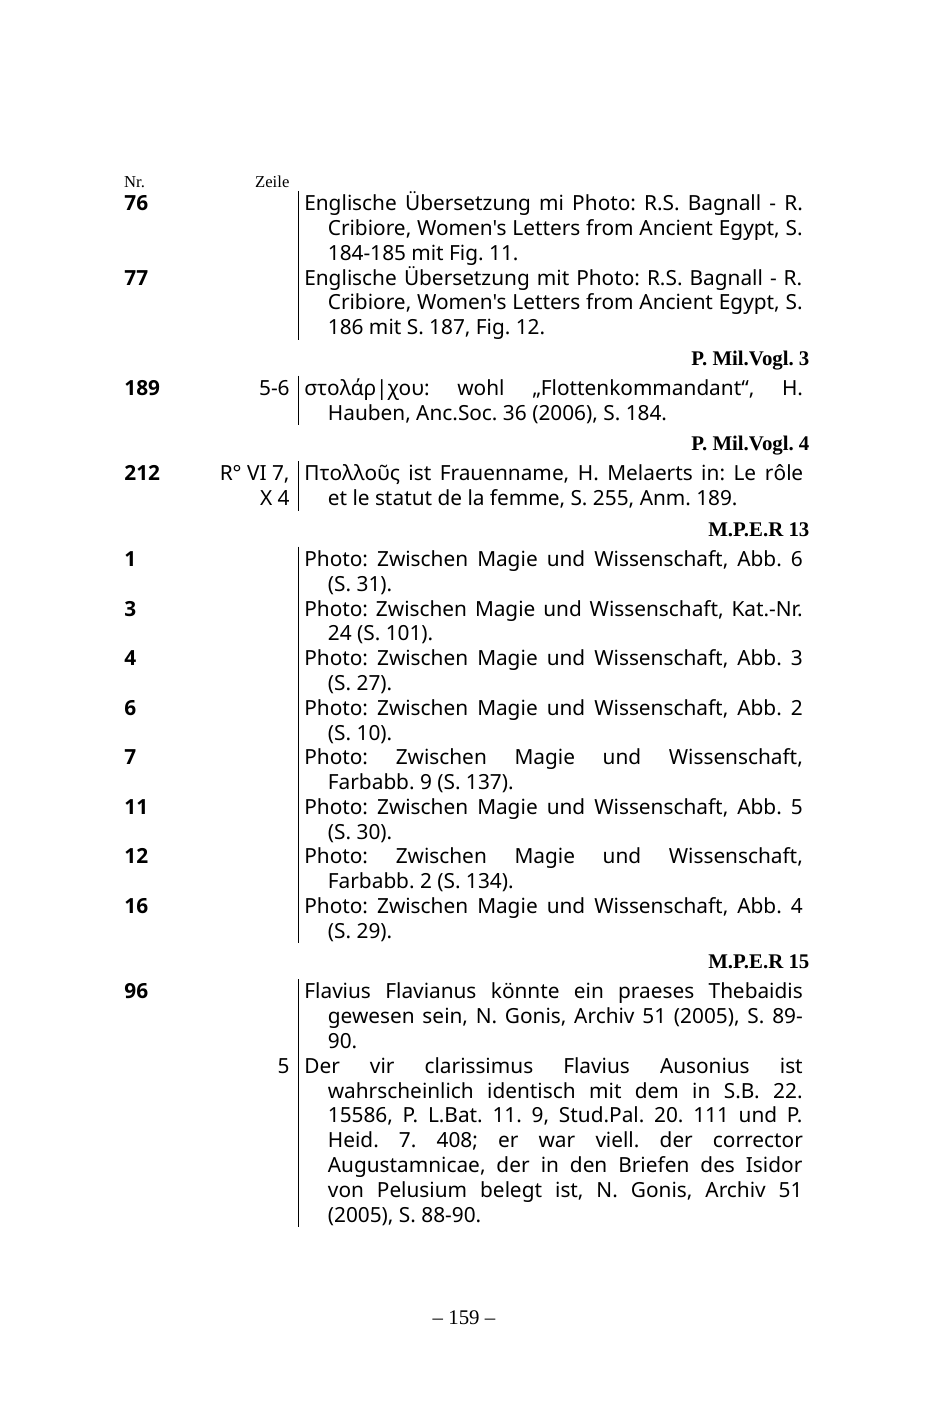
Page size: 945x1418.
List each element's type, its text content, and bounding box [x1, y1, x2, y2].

table_header 5-6 [207, 376, 298, 425]
table_cell 5 [207, 1054, 298, 1227]
table_header στολάρ|χου: wohl „Flottenkommandant“, H. Hauben, Anc.Soc. 36 (2006), S. 184. [299, 376, 809, 425]
table_cell 77 [118, 265, 298, 339]
table_cell 11 [118, 795, 298, 844]
table_cell Photo: Zwischen Magie und Wissenschaft, Abb. 4 (S. 29). [299, 894, 809, 943]
subtitle M.P.E.R 13 [118, 517, 809, 541]
table_cell 76 [118, 191, 298, 265]
table_cell Englische Übersetzung mi Photo: R.S. Bagnall - R. Cribiore, Women's Letters from Ancient Egypt, S. 184-185 mit Fig. 11. [299, 191, 809, 265]
table_cell Photo: Zwischen Magie und Wissenschaft, Abb. 2 (S. 10). [299, 695, 809, 745]
table_cell [118, 1054, 207, 1227]
table_header Flavius Flavianus könnte ein praeses Thebaidis gewesen sein, N. Gonis, Archiv 51 (2005), S. 89-90. [299, 979, 809, 1053]
table_cell 12 [118, 844, 298, 894]
table_cell 4 [118, 646, 298, 695]
table_header R° VI 7, X 4 [207, 461, 298, 511]
table_cell Photo: Zwischen Magie und Wissenschaft, Farbabb. 2 (S. 134). [299, 844, 809, 894]
table_cell 6 [118, 695, 298, 745]
table_header 96 [118, 979, 298, 1053]
table_header 212 [118, 461, 207, 511]
table_header 189 [118, 376, 207, 425]
table_header Photo: Zwischen Magie und Wissenschaft, Abb. 6 (S. 31). [299, 547, 809, 596]
table_cell Der vir clarissimus Flavius Ausonius ist wahrscheinlich identisch mit dem in S.B. 22. 15586, P. L.Bat. 11. 9, Stud.Pal. 20. 111 und P. Heid. 7. 408; er war viell. der corrector Augustamnicae, der in den Briefen des Isidor von Pelusium belegt ist, N. Gonis, Archiv 51 (2005), S. 88-90. [299, 1054, 809, 1227]
table_cell Englische Übersetzung mit Photo: R.S. Bagnall - R. Cribiore, Women's Letters from Ancient Egypt, S. 186 mit S. 187, Fig. 12. [299, 265, 809, 339]
table_header 1 [118, 547, 298, 596]
table_cell 3 [118, 596, 298, 646]
table_cell Photo: Zwischen Magie und Wissenschaft, Kat.-Nr. 24 (S. 101). [299, 596, 809, 646]
table_header Πτολλοῦς ist Frauenname, H. Melaerts in: Le rôle et le statut de la femme, S. 255, Anm. 189. [299, 461, 809, 511]
table_cell 7 [118, 745, 298, 794]
subtitle P. Mil.Vogl. 3 [118, 346, 809, 369]
table_cell Photo: Zwischen Magie und Wissenschaft, Abb. 3 (S. 27). [299, 646, 809, 695]
table_cell Photo: Zwischen Magie und Wissenschaft, Farbabb. 9 (S. 137). [299, 745, 809, 794]
table_cell Photo: Zwischen Magie und Wissenschaft, Abb. 5 (S. 30). [299, 795, 809, 844]
table_cell 16 [118, 894, 298, 943]
subtitle P. Mil.Vogl. 4 [118, 431, 809, 455]
subtitle M.P.E.R 15 [118, 949, 809, 973]
